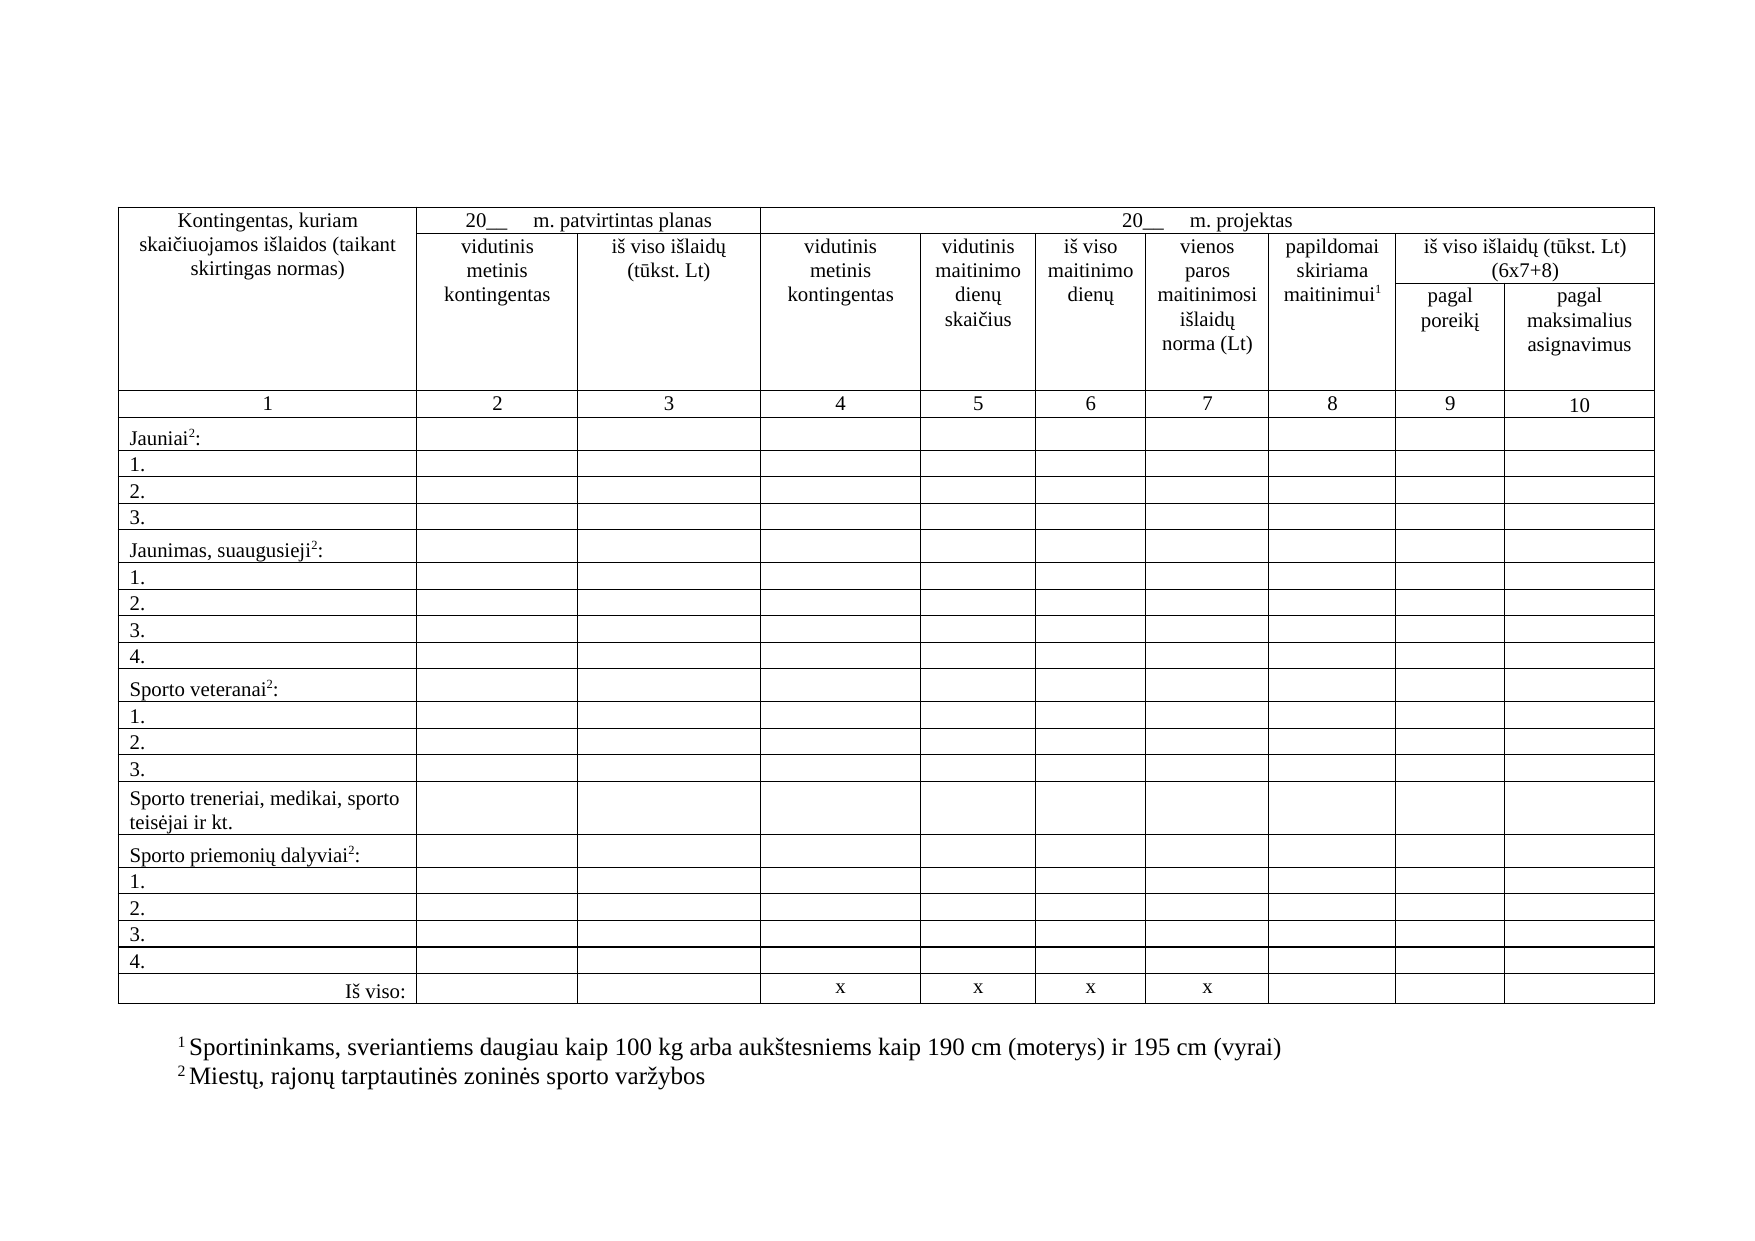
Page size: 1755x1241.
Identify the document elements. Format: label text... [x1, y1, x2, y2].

table_cell [417, 835, 577, 867]
table_cell [1505, 755, 1654, 781]
table_cell [578, 643, 760, 668]
table_cell 3 [578, 391, 760, 417]
table_cell vidutinis metinis kontingentas [761, 234, 920, 390]
table_cell [1396, 782, 1504, 834]
table_cell [417, 948, 577, 973]
table_cell [417, 590, 577, 615]
table_cell [1146, 755, 1268, 781]
table_cell [1146, 782, 1268, 834]
table_cell [1146, 590, 1268, 615]
text 2 Miestų, rajonų tarptautinės zoninės sporto varžybos [118, 1061, 1636, 1090]
table_cell [1036, 729, 1145, 754]
table_cell [1396, 418, 1504, 449]
table_cell 4. [119, 948, 416, 973]
table_cell [1146, 921, 1268, 946]
table_cell [761, 948, 920, 973]
table_cell [578, 418, 760, 449]
table_cell [1396, 921, 1504, 946]
table_cell [921, 643, 1035, 668]
table_cell x [761, 974, 920, 1003]
table_cell vienos paros maitinimosi išlaidų norma (Lt) [1146, 234, 1268, 390]
table_cell [1269, 868, 1395, 893]
table_cell [761, 590, 920, 615]
table_cell [578, 563, 760, 589]
table_cell Jauniai2: [119, 418, 416, 449]
table_cell 9 [1396, 391, 1504, 417]
table_cell [578, 894, 760, 920]
table_cell [1505, 451, 1654, 476]
table_cell 6 [1036, 391, 1145, 417]
table_cell x [921, 974, 1035, 1003]
table_cell [417, 563, 577, 589]
table_cell [1505, 894, 1654, 920]
table_cell x [1036, 974, 1145, 1003]
table_cell [761, 755, 920, 781]
table_cell 5 [921, 391, 1035, 417]
table_cell [1036, 418, 1145, 449]
table_cell [1146, 530, 1268, 562]
table_cell [1146, 418, 1268, 449]
table_cell [1269, 590, 1395, 615]
table_cell [578, 782, 760, 834]
table_cell [1269, 563, 1395, 589]
table_cell [921, 669, 1035, 701]
table_cell papildomai skiriama maitinimui1 [1269, 234, 1395, 390]
table_cell vidutinis metinis kontingentas [417, 234, 577, 390]
table_cell [1036, 894, 1145, 920]
table_cell [1505, 504, 1654, 529]
table_cell [1146, 868, 1268, 893]
table_cell [1146, 563, 1268, 589]
table_cell [1396, 616, 1504, 642]
table_cell Jaunimas, suaugusieji2: [119, 530, 416, 562]
table_cell [1036, 563, 1145, 589]
table_cell [921, 530, 1035, 562]
table_cell [761, 616, 920, 642]
table_cell [761, 643, 920, 668]
table_cell [578, 504, 760, 529]
table_cell 10 [1505, 391, 1654, 417]
table_cell [1396, 948, 1504, 973]
table_cell [1505, 702, 1654, 728]
table_cell [761, 729, 920, 754]
table_cell [761, 894, 920, 920]
table_cell [578, 702, 760, 728]
table_cell [761, 868, 920, 893]
table_cell [578, 974, 760, 1003]
table_cell [578, 948, 760, 973]
table_cell iš viso maitinimo dienų [1036, 234, 1145, 390]
table_cell [1269, 729, 1395, 754]
table_cell iš viso išlaidų (tūkst. Lt) [578, 234, 760, 390]
table_cell Iš viso: [119, 974, 416, 1003]
table_cell [578, 616, 760, 642]
table_cell 2 [417, 391, 577, 417]
table_cell [1396, 755, 1504, 781]
table_cell 2. [119, 590, 416, 615]
table_cell [1505, 782, 1654, 834]
table_cell 3. [119, 616, 416, 642]
table_cell [921, 477, 1035, 503]
table_cell [921, 702, 1035, 728]
table_cell [1396, 477, 1504, 503]
table_cell [761, 504, 920, 529]
table_header Kontingentas, kuriam skaičiuojamos išlaidos (taikant skirtingas normas) [119, 208, 416, 390]
table_cell [1505, 616, 1654, 642]
table_cell [578, 921, 760, 946]
table_header 20__ m. patvirtintas planas [417, 208, 760, 233]
table_cell [578, 669, 760, 701]
table_cell [1505, 729, 1654, 754]
table_cell [1396, 504, 1504, 529]
table_cell 1. [119, 451, 416, 476]
table_cell Sporto priemonių dalyviai2: [119, 835, 416, 867]
table_cell [1269, 948, 1395, 973]
table_cell [417, 894, 577, 920]
table_cell 1. [119, 563, 416, 589]
table_cell [1396, 835, 1504, 867]
table_cell [1036, 530, 1145, 562]
table_cell [761, 418, 920, 449]
table_cell 3. [119, 504, 416, 529]
table_cell [1146, 729, 1268, 754]
table_cell [1396, 669, 1504, 701]
table_cell [1396, 451, 1504, 476]
table_cell [1146, 835, 1268, 867]
table_cell [1396, 530, 1504, 562]
table_cell 2. [119, 729, 416, 754]
table_cell [417, 921, 577, 946]
table_cell [1396, 974, 1504, 1003]
table_cell [1269, 702, 1395, 728]
table_cell [1505, 643, 1654, 668]
table_cell iš viso išlaidų (tūkst. Lt) (6x7+8) [1396, 234, 1654, 282]
table_cell [761, 563, 920, 589]
table_cell [1396, 643, 1504, 668]
table_cell [921, 418, 1035, 449]
table_cell [1036, 921, 1145, 946]
table_cell [417, 729, 577, 754]
table_cell 4 [761, 391, 920, 417]
table_cell [1036, 643, 1145, 668]
table_cell [1505, 921, 1654, 946]
table_cell vidutinis maitinimo dienų skaičius [921, 234, 1035, 390]
table_cell [1146, 702, 1268, 728]
table_cell [578, 590, 760, 615]
table_cell [417, 477, 577, 503]
table_cell 1. [119, 702, 416, 728]
table_cell [921, 868, 1035, 893]
table_cell [1036, 755, 1145, 781]
table_cell [1269, 755, 1395, 781]
table_cell [1269, 835, 1395, 867]
table_cell [1036, 835, 1145, 867]
table_cell [578, 451, 760, 476]
table_cell [761, 702, 920, 728]
table_cell [1396, 894, 1504, 920]
table_cell [1505, 948, 1654, 973]
table_cell x [1146, 974, 1268, 1003]
table_cell [921, 835, 1035, 867]
table_cell [1036, 948, 1145, 973]
table_cell [1396, 590, 1504, 615]
table_cell [1505, 835, 1654, 867]
table_cell 1 [119, 391, 416, 417]
table_cell [761, 530, 920, 562]
table_cell [761, 921, 920, 946]
table_cell [1036, 477, 1145, 503]
table_cell [1269, 782, 1395, 834]
table_cell 3. [119, 755, 416, 781]
table_cell [417, 702, 577, 728]
table_cell [1036, 616, 1145, 642]
table_cell [1269, 974, 1395, 1003]
table_cell [578, 868, 760, 893]
table_cell [1036, 782, 1145, 834]
table_cell [761, 782, 920, 834]
table_cell [921, 948, 1035, 973]
table_cell [1036, 451, 1145, 476]
table_cell Sporto veteranai2: [119, 669, 416, 701]
table_cell [1036, 868, 1145, 893]
table_cell [417, 782, 577, 834]
table_cell [1396, 702, 1504, 728]
table_cell [761, 477, 920, 503]
table_cell 4. [119, 643, 416, 668]
table_cell [417, 530, 577, 562]
table_cell 1. [119, 868, 416, 893]
table_cell 8 [1269, 391, 1395, 417]
table_cell [417, 755, 577, 781]
table_cell [761, 835, 920, 867]
table_cell [417, 504, 577, 529]
table_cell [1146, 477, 1268, 503]
table_cell [1505, 418, 1654, 449]
table_cell [1269, 451, 1395, 476]
table_cell [1146, 669, 1268, 701]
table_cell Sporto treneriai, medikai, sporto teisėjai ir kt. [119, 782, 416, 834]
table_cell [921, 451, 1035, 476]
table_cell [1146, 504, 1268, 529]
table_cell [417, 974, 577, 1003]
table_cell [578, 835, 760, 867]
table_cell [1505, 563, 1654, 589]
table_cell [921, 563, 1035, 589]
table_cell [1146, 616, 1268, 642]
table_cell [1269, 669, 1395, 701]
table_cell [1269, 894, 1395, 920]
table_cell [1396, 563, 1504, 589]
table_cell [1146, 451, 1268, 476]
table_cell [1505, 477, 1654, 503]
table_cell [1505, 868, 1654, 893]
table_cell [1146, 948, 1268, 973]
table_header 20__ m. projektas [761, 208, 1654, 233]
table_cell [1036, 504, 1145, 529]
table_cell [1036, 590, 1145, 615]
table_cell [1505, 974, 1654, 1003]
table_cell [761, 451, 920, 476]
table_cell [1396, 868, 1504, 893]
table_cell [578, 729, 760, 754]
table_cell [1505, 530, 1654, 562]
table_cell [417, 451, 577, 476]
table_cell [921, 504, 1035, 529]
table_cell [1036, 702, 1145, 728]
table_cell [1269, 530, 1395, 562]
table_cell [921, 782, 1035, 834]
table_cell [921, 590, 1035, 615]
table_cell [1269, 477, 1395, 503]
table_cell 7 [1146, 391, 1268, 417]
table_cell 2. [119, 477, 416, 503]
table_cell [1396, 729, 1504, 754]
table_cell pagal poreikį [1396, 284, 1504, 390]
table_cell [417, 669, 577, 701]
table_cell [1505, 590, 1654, 615]
table_cell [1269, 921, 1395, 946]
table_cell [921, 755, 1035, 781]
table_cell [578, 530, 760, 562]
table_cell [417, 616, 577, 642]
text 1 Sportininkams, sveriantiems daugiau kaip 100 kg arba aukštesniems kaip 190 cm (moterys) ir 195 cm (vyrai) [118, 1032, 1636, 1061]
table_cell [578, 477, 760, 503]
table_cell [921, 616, 1035, 642]
table_cell [921, 921, 1035, 946]
table_cell [761, 669, 920, 701]
table_cell 2. [119, 894, 416, 920]
table_cell [578, 755, 760, 781]
table_cell [417, 868, 577, 893]
table_cell [921, 894, 1035, 920]
table_cell [1146, 643, 1268, 668]
table_cell [1036, 669, 1145, 701]
table_cell [1269, 616, 1395, 642]
table_cell [921, 729, 1035, 754]
table_cell [417, 418, 577, 449]
table_cell [1269, 504, 1395, 529]
table_cell [417, 643, 577, 668]
table_cell [1269, 643, 1395, 668]
table_cell [1505, 669, 1654, 701]
table_cell [1146, 894, 1268, 920]
table_cell 3. [119, 921, 416, 946]
table_cell pagal maksimalius asignavimus [1505, 284, 1654, 390]
table_cell [1269, 418, 1395, 449]
